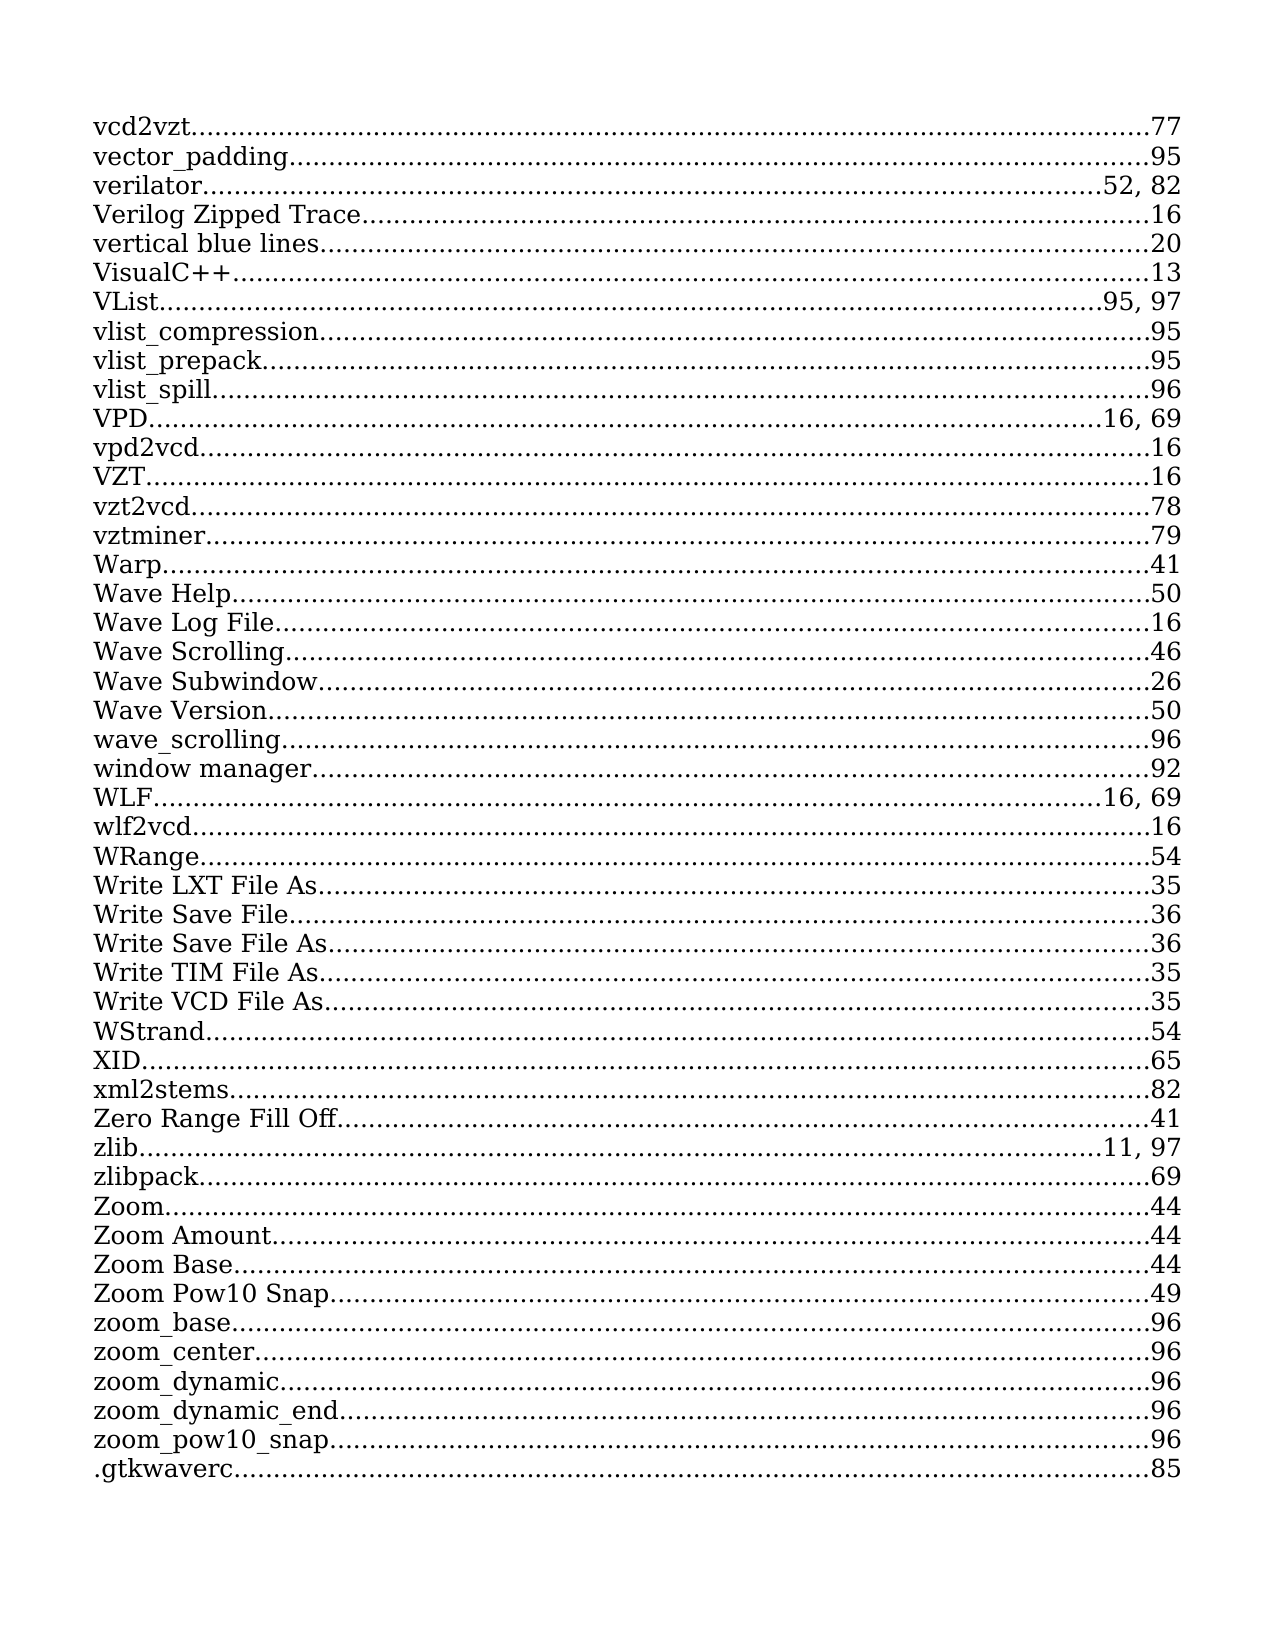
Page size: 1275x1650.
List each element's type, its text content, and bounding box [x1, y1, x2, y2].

text Zero Range Fill Off 41 [93, 1104, 1182, 1133]
text wlf2vcd 16 [93, 812, 1182, 842]
text vlist_prepack 95 [93, 346, 1182, 375]
text Wave Version 50 [93, 696, 1182, 725]
text VList 95, 97 [93, 287, 1182, 317]
text VZT 16 [93, 462, 1182, 492]
text vector_padding 95 [93, 142, 1182, 171]
text zoom_base 96 [93, 1308, 1182, 1337]
text vztminer 79 [93, 521, 1182, 550]
text WStrand 54 [93, 1017, 1182, 1046]
text zoom_center 96 [93, 1337, 1182, 1367]
text Wave Scrolling 46 [93, 637, 1182, 667]
text zoom_dynamic_end 96 [93, 1396, 1182, 1425]
text Wave Subwindow 26 [93, 667, 1182, 696]
text Zoom Amount 44 [93, 1221, 1182, 1250]
text Wave Help 50 [93, 579, 1182, 608]
text WRange 54 [93, 842, 1182, 871]
text vcd2vzt 77 [93, 112, 1182, 142]
text VisualC++ 13 [93, 258, 1182, 287]
text Write Save File As 36 [93, 929, 1182, 958]
text xml2stems 82 [93, 1075, 1182, 1104]
text Warp 41 [93, 550, 1182, 579]
text zlibpack 69 [93, 1162, 1182, 1192]
text Write TIM File As 35 [93, 958, 1182, 987]
text verilator 52, 82 [93, 171, 1182, 200]
text zoom_pow10_snap 96 [93, 1425, 1182, 1454]
text wave_scrolling 96 [93, 725, 1182, 754]
text Write LXT File As 35 [93, 871, 1182, 900]
text vzt2vcd 78 [93, 492, 1182, 521]
text Write Save File 36 [93, 900, 1182, 929]
text .gtkwaverc 85 [93, 1454, 1182, 1483]
text WLF 16, 69 [93, 783, 1182, 812]
text VPD 16, 69 [93, 404, 1182, 433]
text XID 65 [93, 1046, 1182, 1075]
text Write VCD File As 35 [93, 987, 1182, 1017]
text vertical blue lines 20 [93, 229, 1182, 258]
text window manager 92 [93, 754, 1182, 783]
text vpd2vcd 16 [93, 433, 1182, 462]
text Verilog Zipped Trace 16 [93, 200, 1182, 229]
text Zoom Base 44 [93, 1250, 1182, 1279]
text Wave Log File 16 [93, 608, 1182, 637]
text Zoom 44 [93, 1192, 1182, 1221]
text vlist_compression 95 [93, 317, 1182, 346]
text zoom_dynamic 96 [93, 1367, 1182, 1396]
text vlist_spill 96 [93, 375, 1182, 404]
text Zoom Pow10 Snap 49 [93, 1279, 1182, 1308]
text zlib 11, 97 [93, 1133, 1182, 1162]
